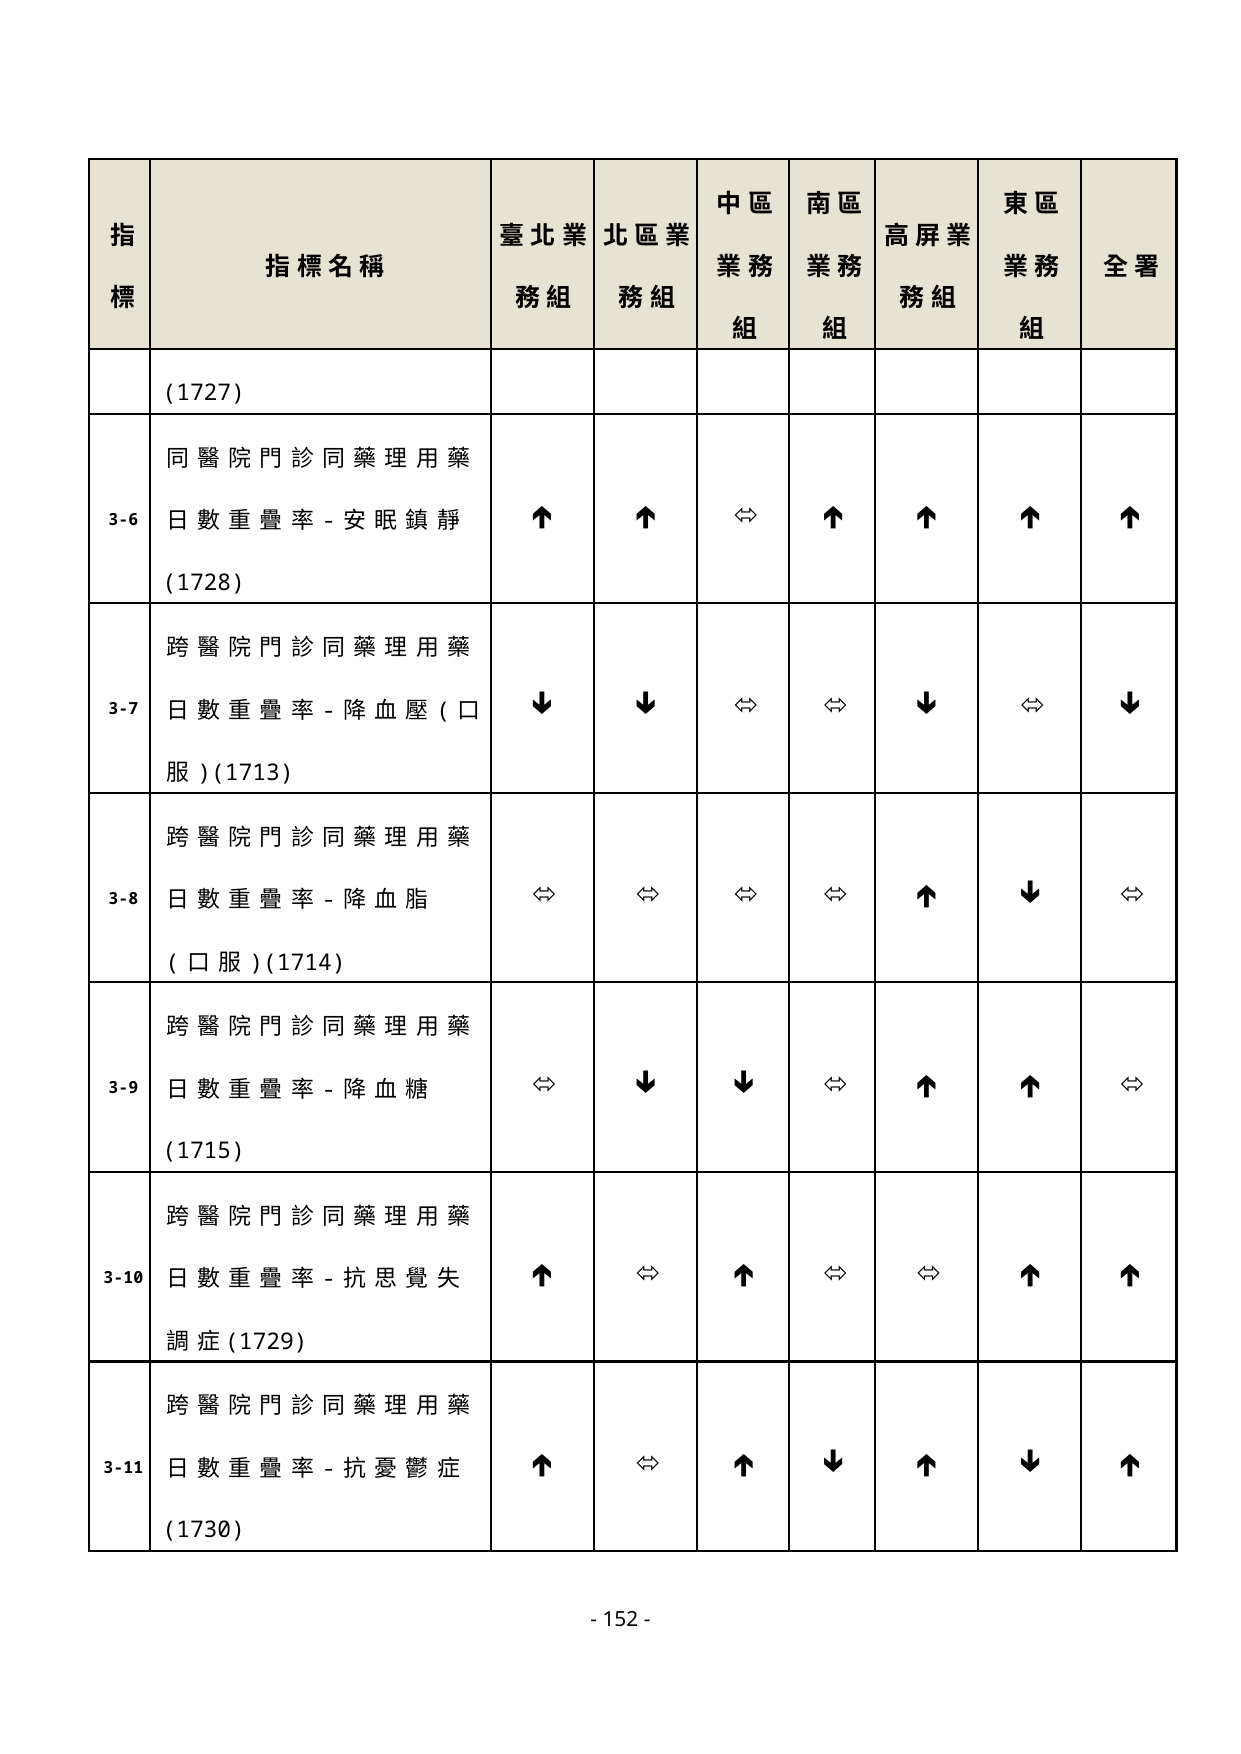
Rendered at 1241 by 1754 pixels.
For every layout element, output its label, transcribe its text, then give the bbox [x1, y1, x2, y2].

table_cell  [790, 604, 874, 792]
table_cell  [979, 604, 1080, 792]
table_cell [90, 350, 149, 412]
table_cell [790, 350, 874, 412]
table_cell  [790, 794, 874, 981]
table_cell [492, 350, 593, 412]
table_cell  [698, 794, 788, 981]
table_cell  [790, 1173, 874, 1360]
table_cell 3-11 [90, 1363, 149, 1550]
table_cell  [979, 983, 1080, 1171]
table_cell [1082, 350, 1175, 412]
table_cell  [698, 1363, 788, 1550]
table_cell  [876, 1173, 977, 1360]
table_header 中區業務組 [698, 160, 788, 348]
table_cell  [1082, 604, 1175, 792]
table_cell  [1082, 415, 1175, 602]
table_cell [979, 350, 1080, 412]
table_cell [876, 350, 977, 412]
table_cell  [979, 794, 1080, 981]
table_cell  [790, 1363, 874, 1550]
table_cell 3-8 [90, 794, 149, 981]
table_cell  [595, 1173, 696, 1360]
table_cell  [876, 1363, 977, 1550]
table_header 高屏業務組 [876, 160, 977, 348]
table_cell  [876, 415, 977, 602]
table_cell  [1082, 1173, 1175, 1360]
table_cell  [979, 415, 1080, 602]
table_cell  [979, 1173, 1080, 1360]
table_cell  [698, 983, 788, 1171]
table_cell 同醫院門診同藥理用藥日數重疊率-安眠鎮靜(1728) [151, 415, 490, 602]
table_cell 3-6 [90, 415, 149, 602]
table_cell  [492, 794, 593, 981]
table_cell 3-7 [90, 604, 149, 792]
table_cell 跨醫院門診同藥理用藥日數重疊率-抗憂鬱症(1730) [151, 1363, 490, 1550]
table_cell  [876, 604, 977, 792]
table_cell  [492, 1363, 593, 1550]
table_cell  [1082, 983, 1175, 1171]
table_cell  [979, 1363, 1080, 1550]
table_cell 跨醫院門診同藥理用藥日數重疊率-降血脂 (口服)(1714) [151, 794, 490, 981]
table_cell 3-9 [90, 983, 149, 1171]
table_cell  [595, 983, 696, 1171]
table_header 臺北業務組 [492, 160, 593, 348]
table_cell  [876, 983, 977, 1171]
table_cell  [698, 604, 788, 792]
table_cell (1727) [151, 350, 490, 412]
table_cell  [1082, 1363, 1175, 1550]
table_cell  [698, 1173, 788, 1360]
table_cell  [492, 1173, 593, 1360]
table_cell  [876, 794, 977, 981]
table_cell 跨醫院門診同藥理用藥日數重疊率-降血壓(口服)(1713) [151, 604, 490, 792]
table_cell  [492, 604, 593, 792]
table_cell  [492, 415, 593, 602]
table_cell [595, 350, 696, 412]
table_cell  [595, 415, 696, 602]
table_cell  [790, 415, 874, 602]
table_cell 跨醫院門診同藥理用藥日數重疊率-抗思覺失調症(1729) [151, 1173, 490, 1360]
table_cell 跨醫院門診同藥理用藥日數重疊率-降血糖(1715) [151, 983, 490, 1171]
table_cell 3-10 [90, 1173, 149, 1360]
table_cell  [492, 983, 593, 1171]
table_cell  [595, 794, 696, 981]
table_header 南區業務組 [790, 160, 874, 348]
table_cell  [595, 1363, 696, 1550]
table_cell  [595, 604, 696, 792]
table_header 東區業務組 [979, 160, 1080, 348]
table_header 指標名稱 [151, 160, 490, 348]
table_header 北區業務組 [595, 160, 696, 348]
table_header 指標 [90, 160, 149, 348]
table_cell  [1082, 794, 1175, 981]
table_cell [698, 350, 788, 412]
table_header 全署 [1082, 160, 1175, 348]
table_cell  [698, 415, 788, 602]
table_cell  [790, 983, 874, 1171]
